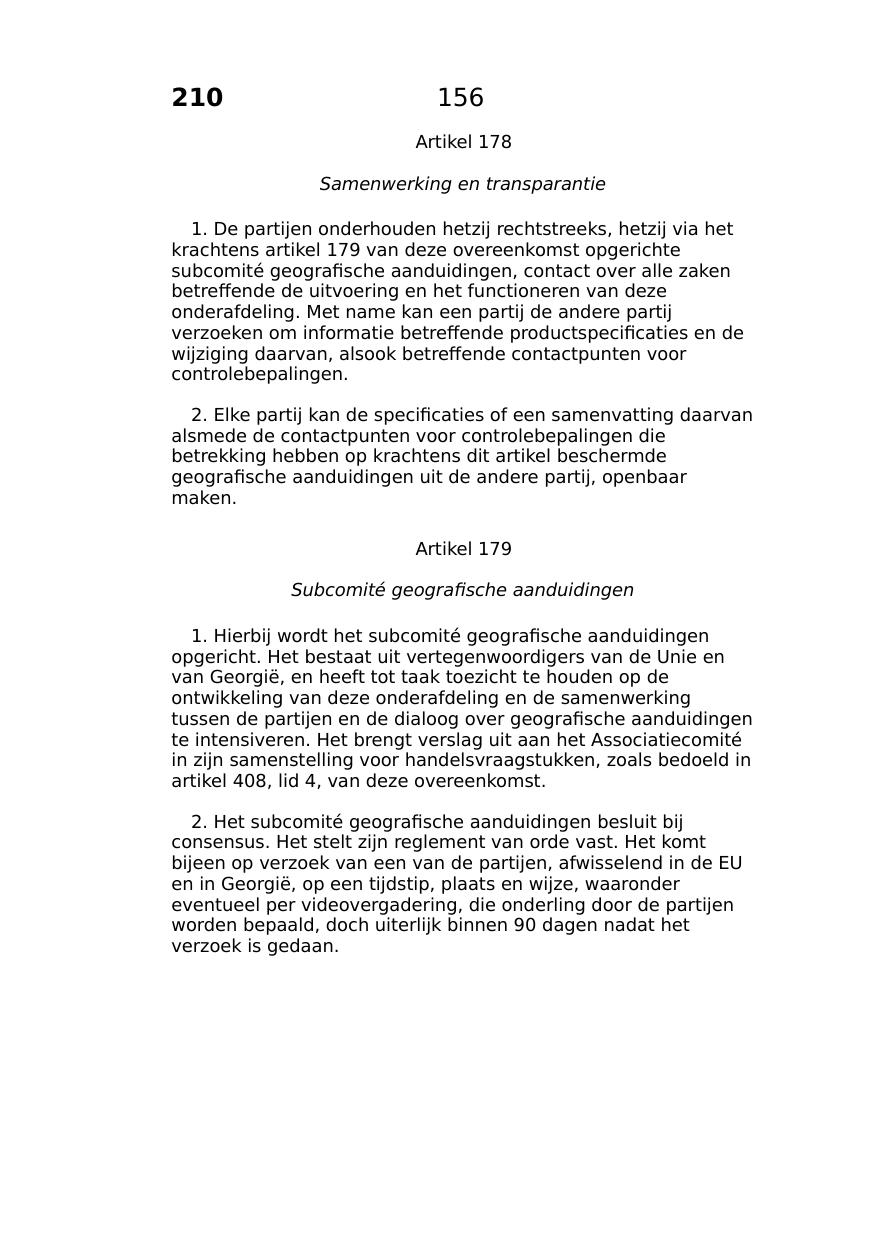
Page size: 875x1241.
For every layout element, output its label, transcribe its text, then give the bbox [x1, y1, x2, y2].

text 2. Het subcomité geografische aanduidingen besluit bij consensus. Het stelt zijn reglement van orde vast. Het komt bijeen op verzoek van een van de partijen, afwisselend in de EU en in Georgië, op een tijdstip, plaats en wijze, waaronder eventueel per videovergadering, die onderling door de partijen worden bepaald, doch uiterlijk binnen 90 dagen nadat het verzoek is gedaan. [171, 812, 756, 957]
text 1. Hierbij wordt het subcomité geografische aanduidingen opgericht. Het bestaat uit vertegenwoordigers van de Unie en van Georgië, en heeft tot taak toezicht te houden op de ontwikkeling van deze onderafdeling en de samenwerking tussen de partijen en de dialoog over geografische aanduidingen te intensiveren. Het brengt verslag uit aan het Associatiecomité in zijn samenstelling voor handelsvraagstukken, zoals bedoeld in artikel 408, lid 4, van deze overeenkomst. [171, 626, 756, 792]
subtitle Artikel 179 Subcomité geografische aanduidingen [171, 538, 756, 601]
text 2. Elke partij kan de specificaties of een samenvatting daarvan alsmede de contactpunten voor controlebepalingen die betrekking hebben op krachtens dit artikel beschermde geografische aanduidingen uit de andere partij, openbaar maken. [171, 405, 756, 508]
subtitle Artikel 178 Samenwerking en transparantie [171, 132, 756, 194]
text 1. De partijen onderhouden hetzij rechtstreeks, hetzij via het krachtens artikel 179 van deze overeenkomst opgerichte subcomité geografische aanduidingen, contact over alle zaken betreffende de uitvoering en het functioneren van deze onderafdeling. Met name kan een partij de andere partij verzoeken om informatie betreffende productspecificaties en de wijziging daarvan, alsook betreffende contactpunten voor controlebepalingen. [171, 219, 756, 385]
